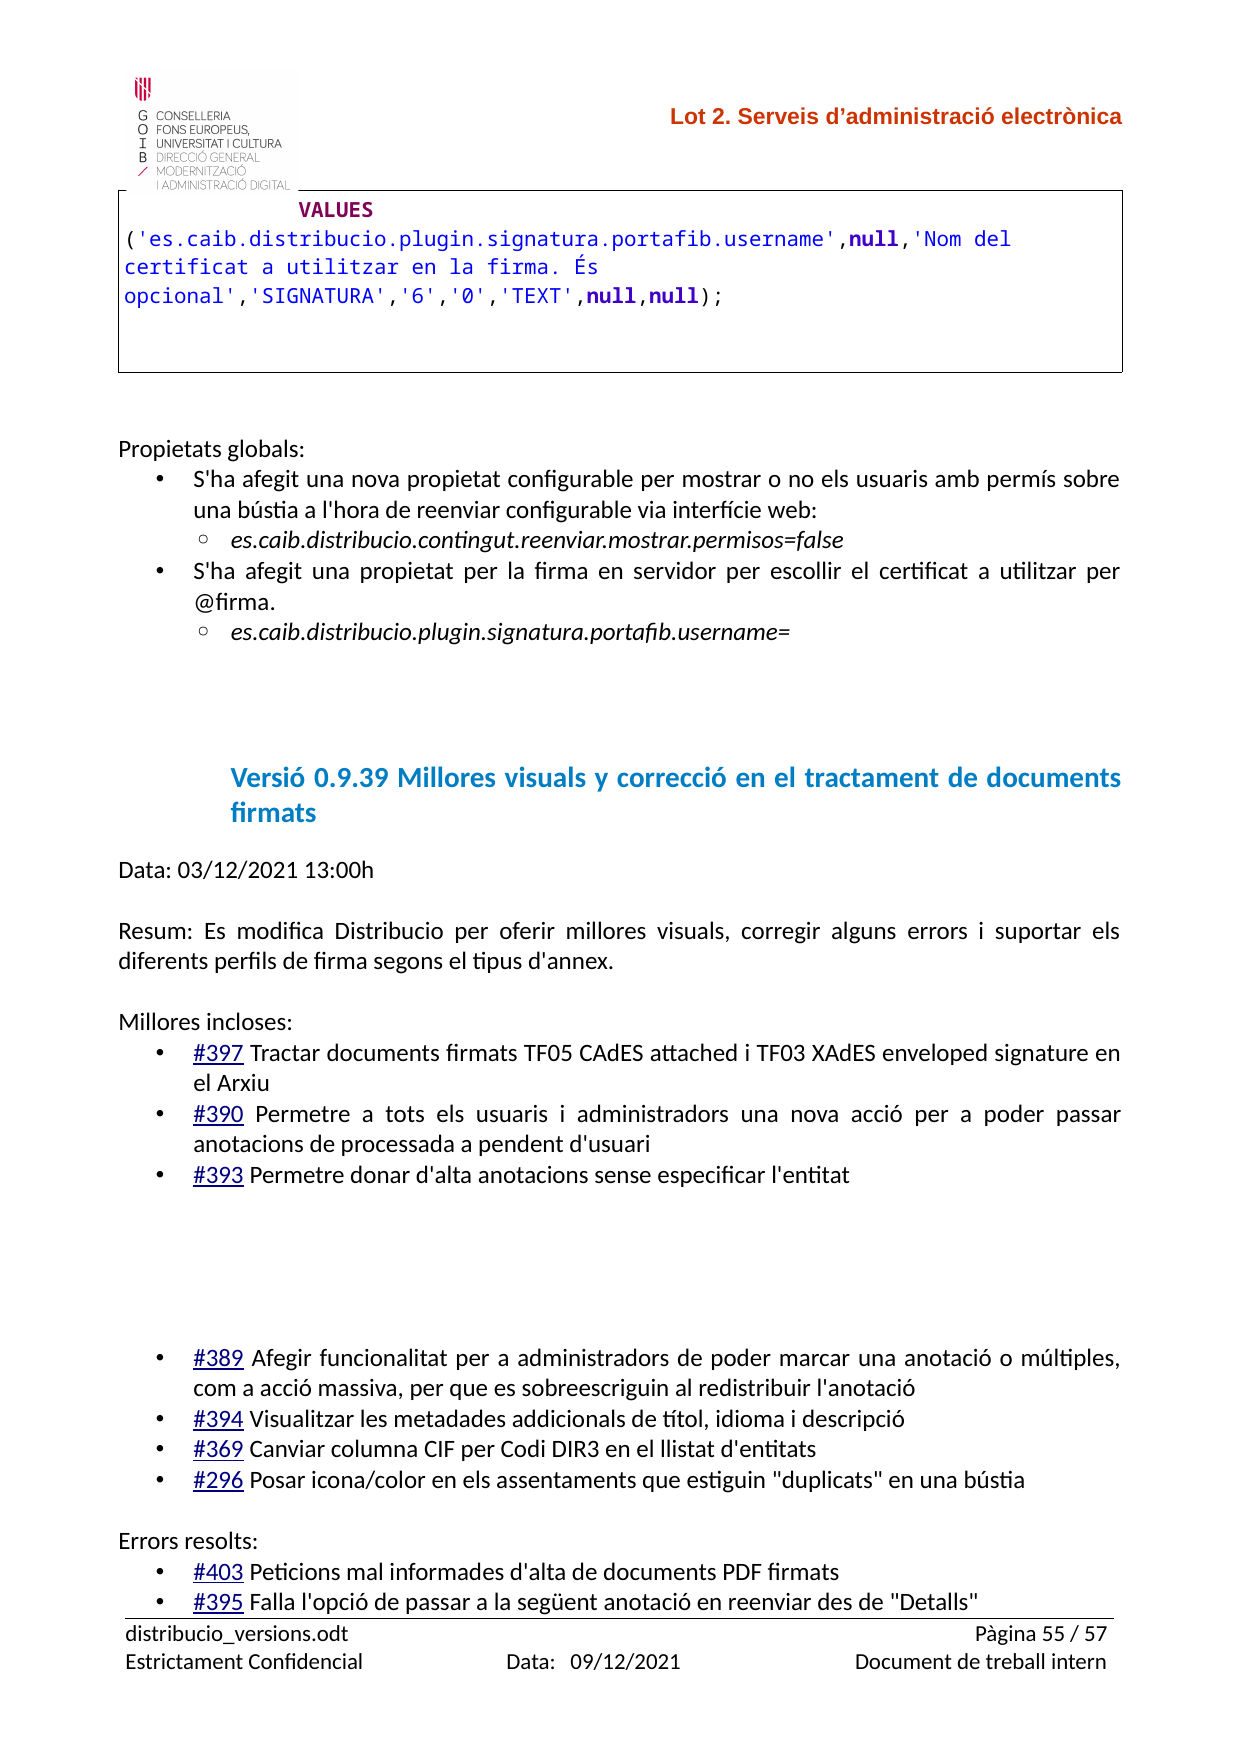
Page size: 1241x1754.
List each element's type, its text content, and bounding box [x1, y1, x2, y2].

text Propietats globals: [118, 433, 1122, 463]
picture [126, 70, 299, 197]
list es.caib.distribucio.plugin.signatura.portafib.username= [193, 616, 1122, 647]
text Data: 03/12/2021 13:00h [118, 854, 1122, 884]
list es.caib.distribucio.contingut.reenviar.mostrar.permisos=false [193, 524, 1122, 555]
text Millores incloses: [118, 1006, 1122, 1037]
table_header VALUES ('es.caib.distribucio.plugin.signatura.portafib.username',null,'Nom del certificat a utilitzar en la firma. És opcional','SIGNATURA','6','0','TEXT',null,null); [119, 191, 1122, 372]
list #397 Tractar documents firmats TF05 CAdES attached i TF03 XAdES enveloped signature en el Arxiu [156, 1037, 1122, 1098]
list #389 Afegir funcionalitat per a administradors de poder marcar una anotació o múltiples, com a acció massiva, per que es sobreescriguin al redistribuir l'anotació [156, 1342, 1122, 1403]
list #390 Permetre a tots els usuaris i administradors una nova acció per a poder passar anotacions de processada a pendent d'usuari [156, 1098, 1122, 1159]
list #393 Permetre donar d'alta anotacions sense especificar l'entitat [156, 1159, 1122, 1189]
text Resum: Es modifica Distribucio per oferir millores visuals, corregir alguns errors i suportar els diferents perfils de firma segons el tipus d'annex. [118, 915, 1122, 976]
list #369 Canviar columna CIF per Codi DIR3 en el llistat d'entitats [156, 1434, 1122, 1464]
list S'ha afegit una propietat per la firma en servidor per escollir el certificat a utilitzar per @firma. [156, 555, 1122, 616]
list #394 Visualitzar les metadades addicionals de títol, idioma i descripció [156, 1403, 1122, 1434]
list #395 Falla l'opció de passar a la següent anotació en reenviar des de "Detalls" [156, 1586, 1122, 1617]
text Errors resolts: [118, 1525, 1122, 1556]
list #296 Posar icona/color en els assentaments que estiguin "duplicats" en una bústia [156, 1464, 1122, 1495]
list S'ha afegit una nova propietat configurable per mostrar o no els usuaris amb permís sobre una bústia a l'hora de reenviar configurable via interfície web: [156, 463, 1122, 524]
subtitle Versió 0.9.39 Millores visuals y correcció en el tractament de documents firmats [153, 759, 1122, 830]
list #403 Peticions mal informades d'alta de documents PDF firmats [156, 1556, 1122, 1586]
